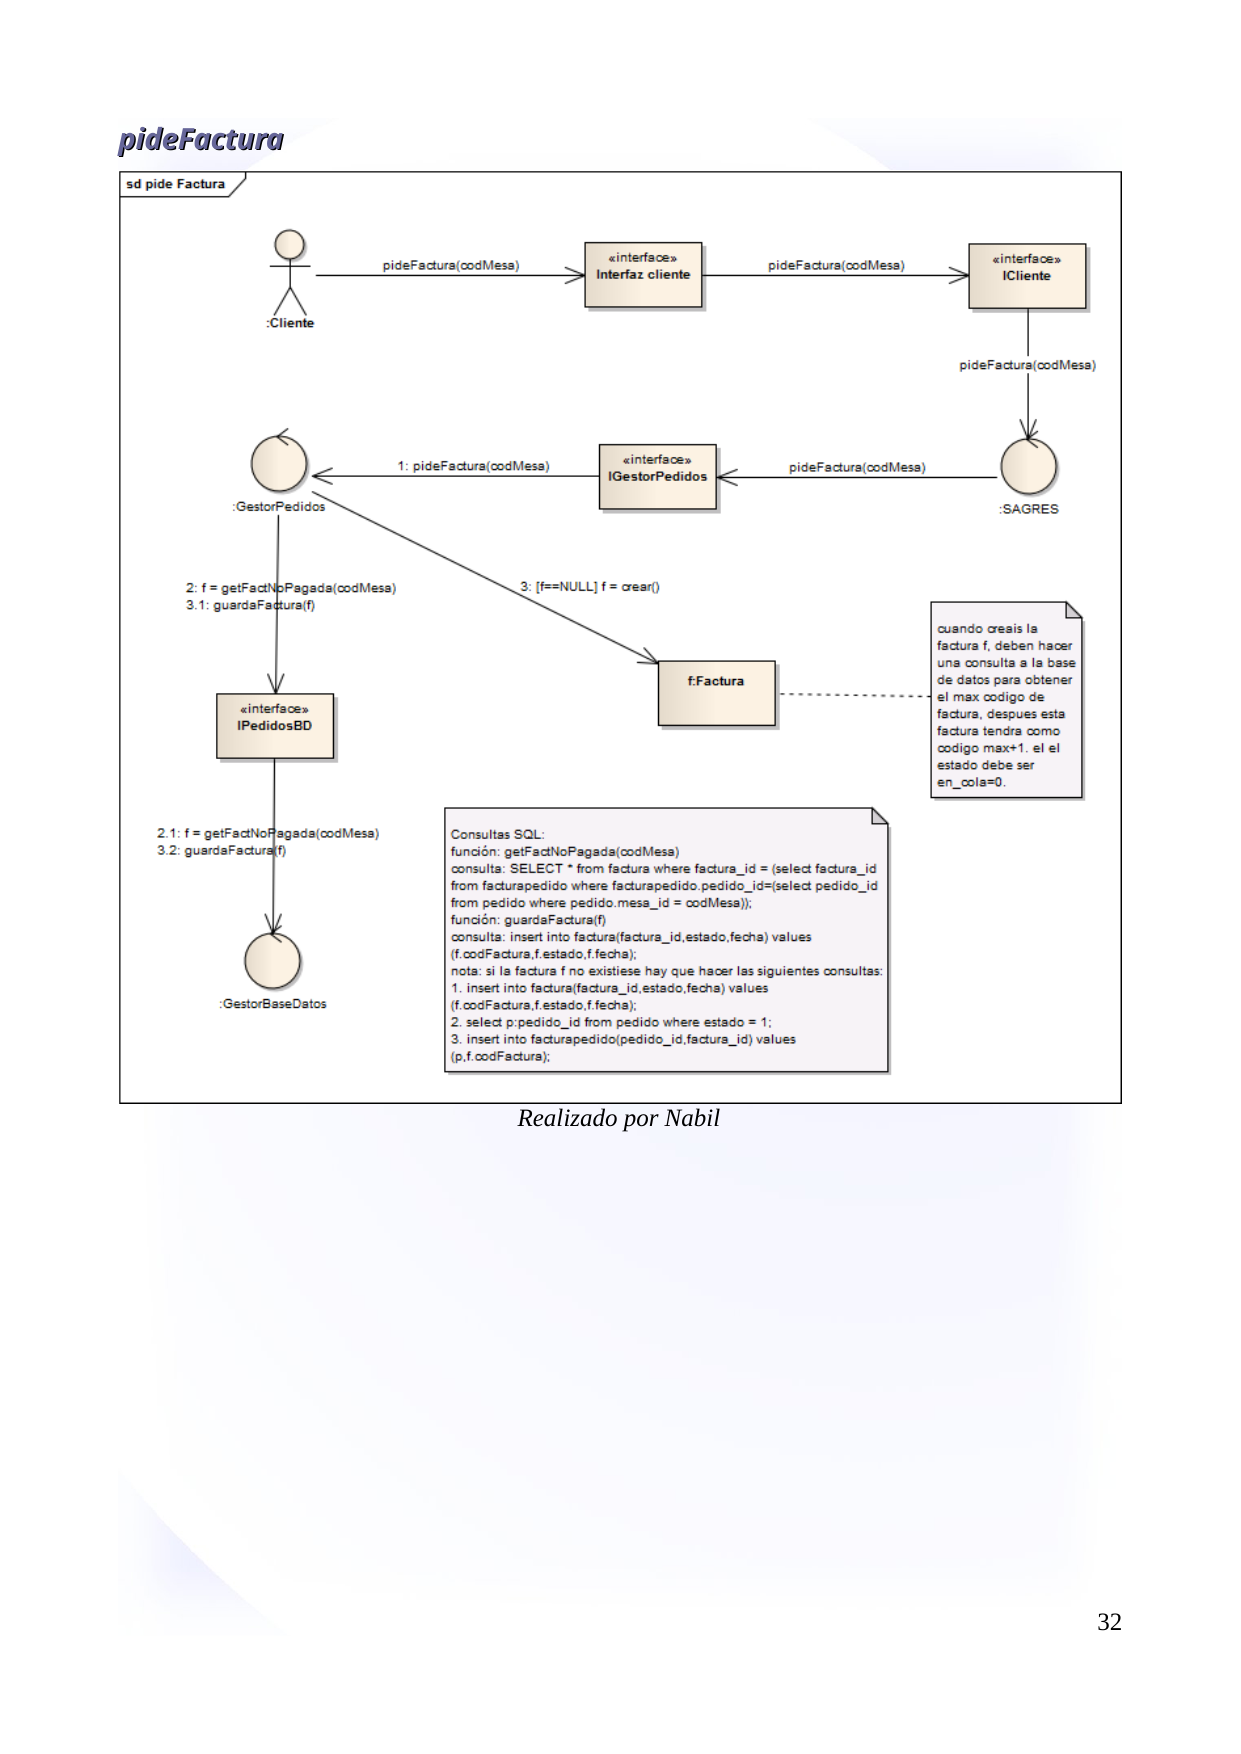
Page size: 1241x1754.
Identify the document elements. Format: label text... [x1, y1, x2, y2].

picture [118, 1132, 1122, 1636]
subtitle pideFactura [118, 118, 1122, 158]
picture [118, 158, 1122, 1104]
text Realizado por Nabil [118, 1104, 1122, 1132]
